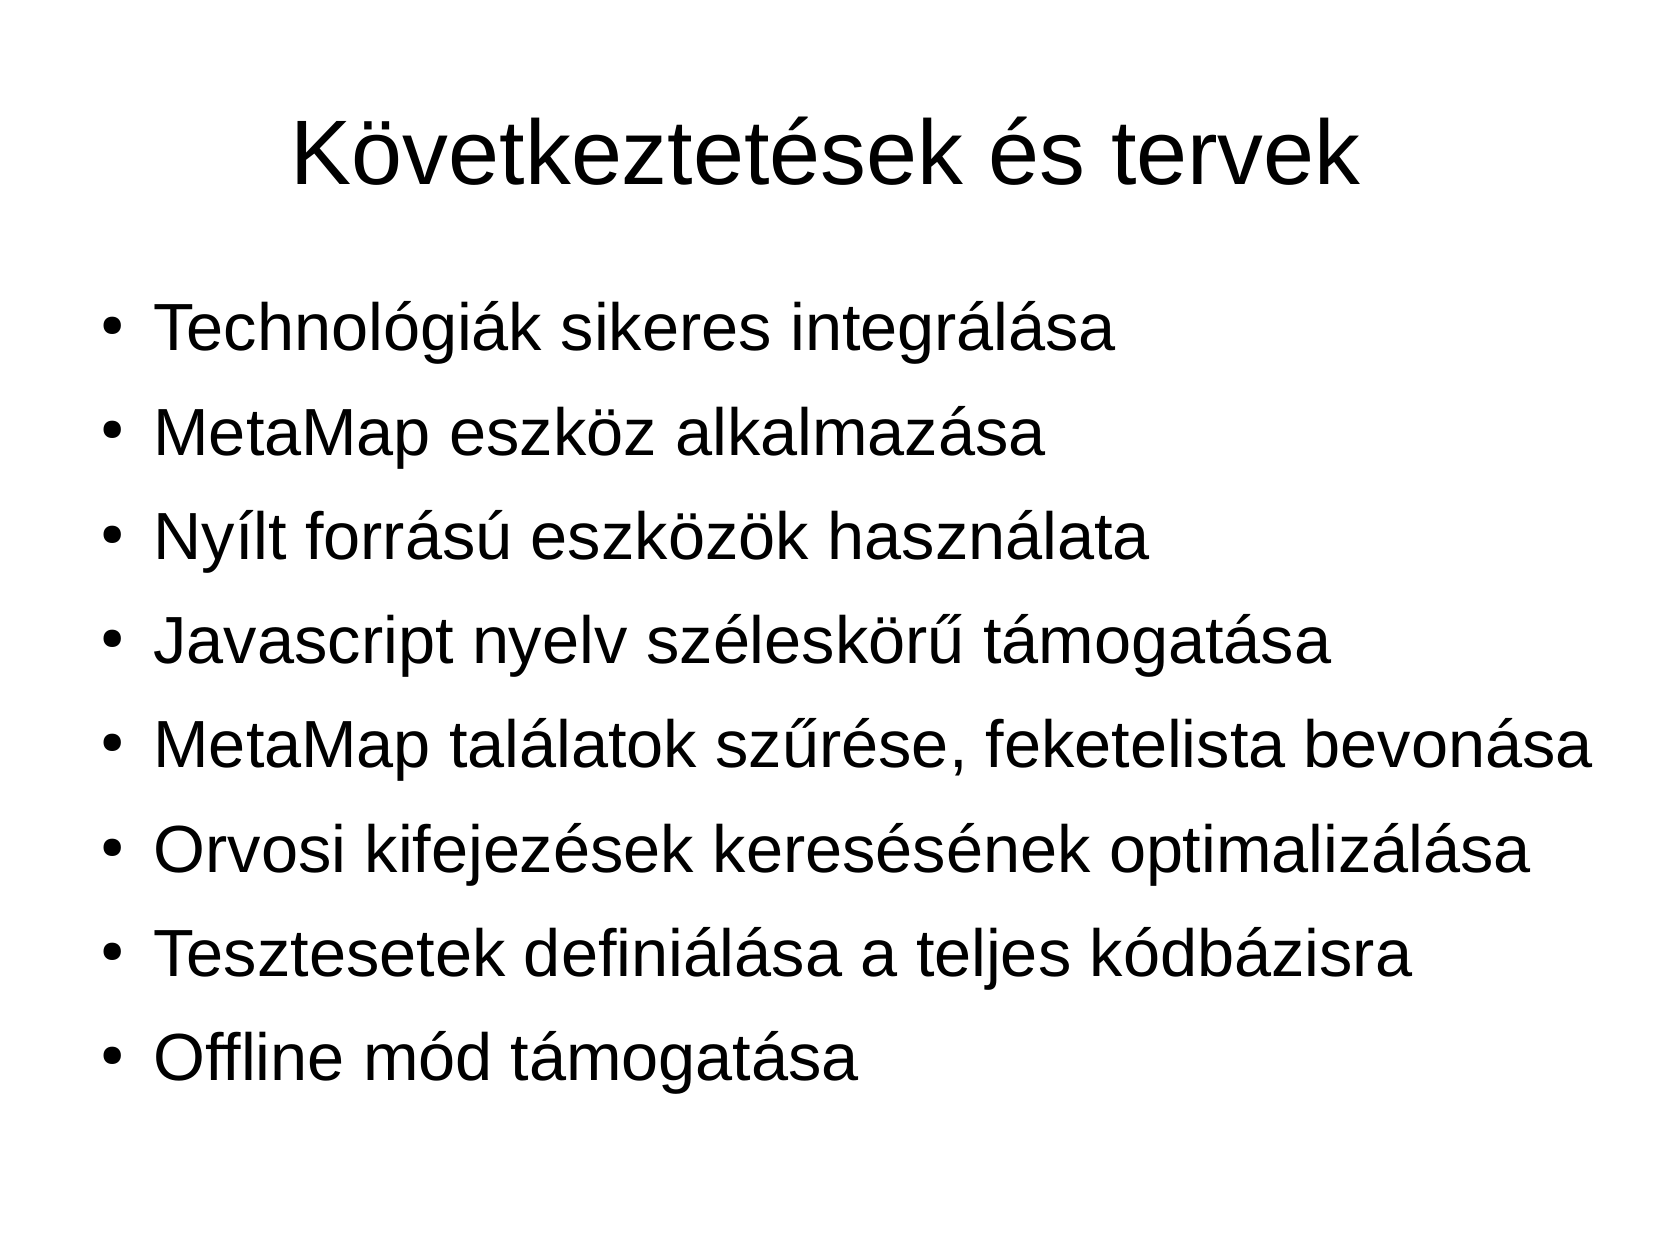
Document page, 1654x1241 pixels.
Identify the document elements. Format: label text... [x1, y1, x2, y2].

title Következtetések és tervek [82, 49, 1571, 257]
list Technológiák sikeres integrálása MetaMap eszköz alkalmazása Nyílt forrású eszközök használata Javascript nyelv széleskörű támogatása MetaMap találatok szűrése, feketelista bevonása Orvosi kifejezések keresésének optimalizálása Tesztesetek definiálása a teljes kódbázisra Offline mód támogatása [82, 290, 1606, 1171]
